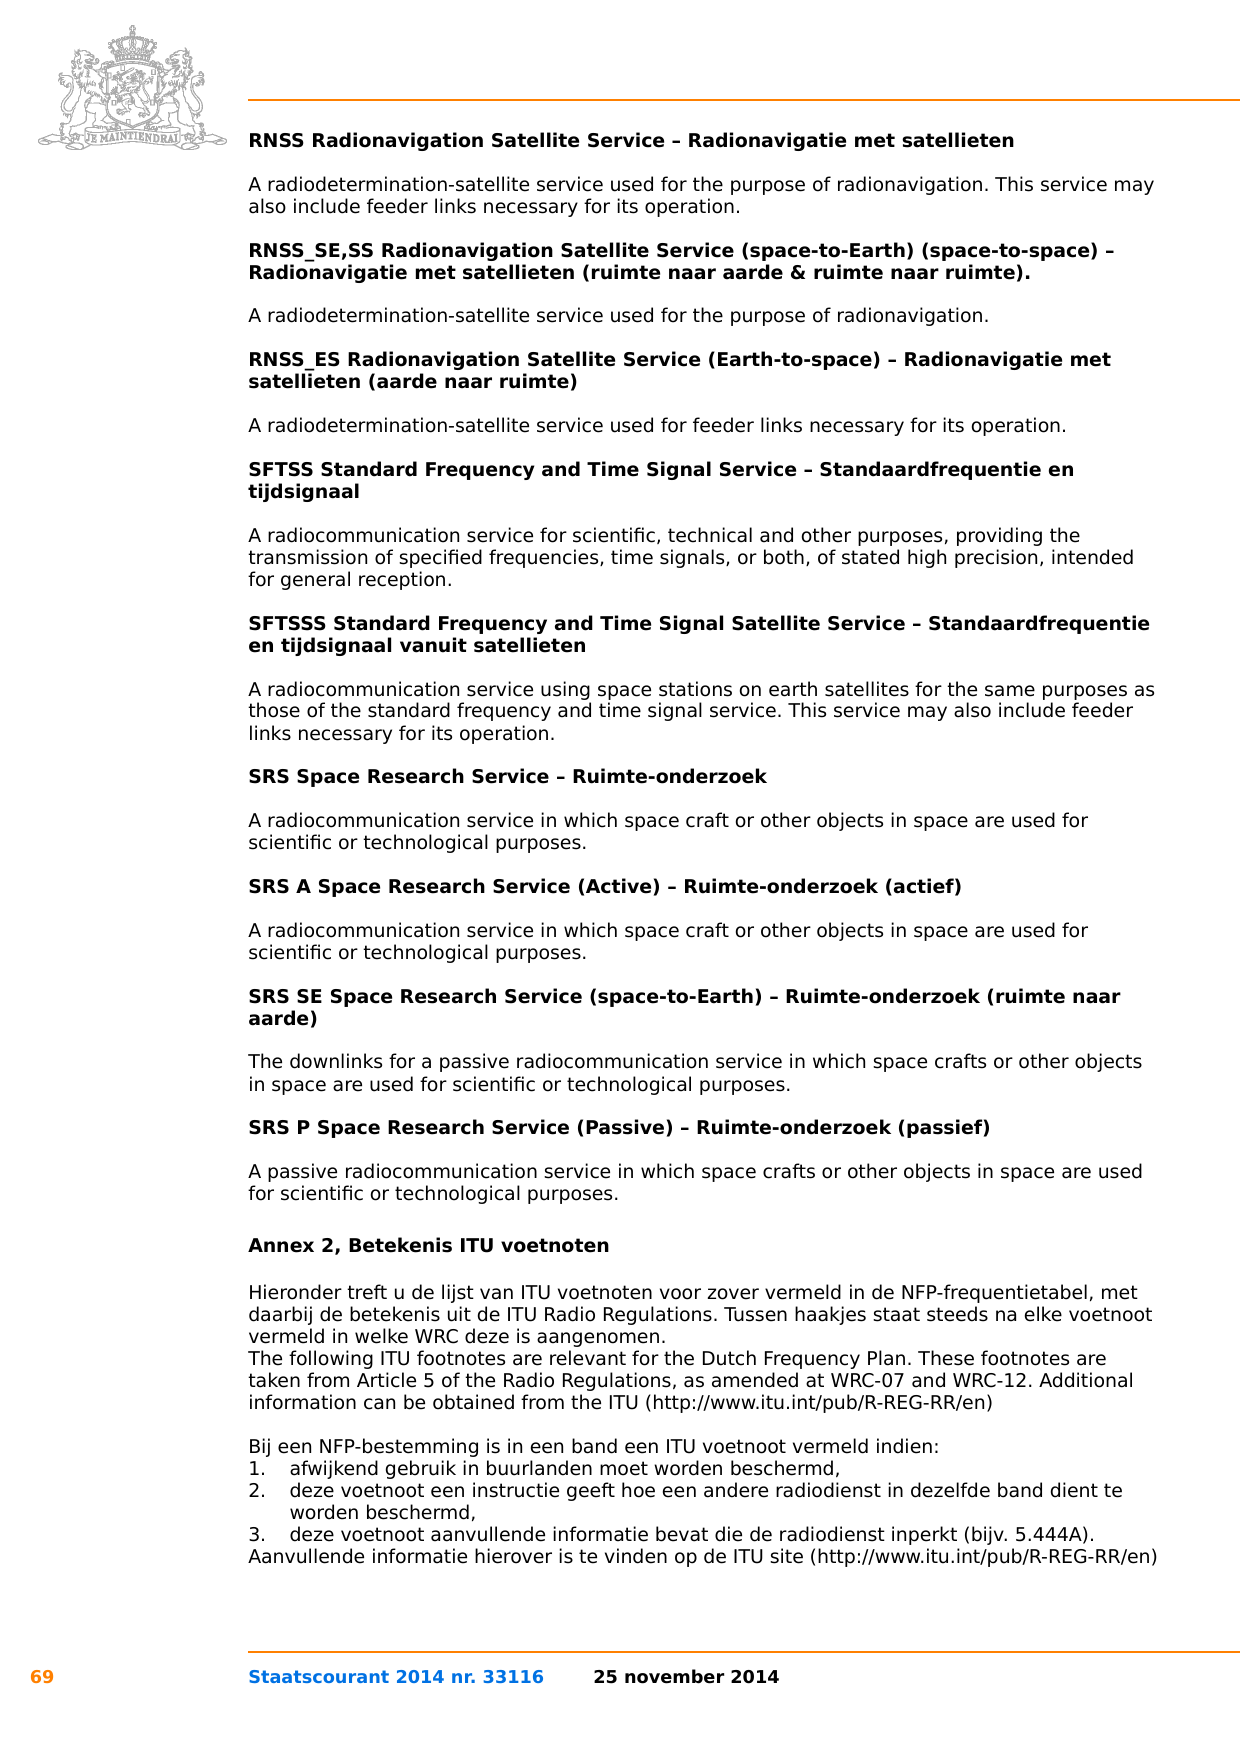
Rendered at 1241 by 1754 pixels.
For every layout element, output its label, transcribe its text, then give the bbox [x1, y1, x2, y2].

subtitle SRS SE Space Research Service (space-to-Earth) – Ruimte-onderzoek (ruimte naar aarde) [248, 986, 1163, 1029]
text The following ITU footnotes are relevant for the Dutch Frequency Plan. These footnotes are taken from Article 5 of the Radio Regulations, as amended at WRC-07 and WRC-12. Additional information can be obtained from the ITU (http://www.itu.int/pub/R-REG-RR/en) [248, 1348, 1163, 1414]
text Bij een NFP-bestemming is in een band een ITU voetnoot vermeld indien: [248, 1436, 1163, 1458]
subtitle SRS A Space Research Service (Active) – Ruimte-onderzoek (actief) [248, 876, 1163, 898]
text Aanvullende informatie hierover is te vinden op de ITU site (http://www.itu.int/pub/R-REG-RR/en) [248, 1546, 1163, 1568]
subtitle Annex 2, Betekenis ITU voetnoten [248, 1235, 1163, 1257]
subtitle RNSS Radionavigation Satellite Service – Radionavigatie met satellieten [248, 130, 1163, 152]
text A radiodetermination-satellite service used for the purpose of radionavigation. [248, 305, 1163, 327]
subtitle RNSS_ES Radionavigation Satellite Service (Earth-to-space) – Radionavigatie met satellieten (aarde naar ruimte) [248, 349, 1163, 393]
text The downlinks for a passive radiocommunication service in which space crafts or other objects in space are used for scientific or technological purposes. [248, 1051, 1163, 1095]
text A radiocommunication service for scientific, technical and other purposes, providing the transmission of specified frequencies, time signals, or both, of stated high precision, intended for general reception. [248, 525, 1163, 591]
subtitle SRS P Space Research Service (Passive) – Ruimte-onderzoek (passief) [248, 1117, 1163, 1139]
text A radiodetermination-satellite service used for the purpose of radionavigation. This service may also include feeder links necessary for its operation. [248, 174, 1163, 218]
text 3. deze voetnoot aanvullende informatie bevat die de radiodienst inperkt (bijv. 5.444A). [248, 1524, 1163, 1546]
text A passive radiocommunication service in which space crafts or other objects in space are used for scientific or technological purposes. [248, 1161, 1163, 1205]
text 2. deze voetnoot een instructie geeft hoe een andere radiodienst in dezelfde band dient te worden beschermd, [248, 1480, 1163, 1524]
text Hieronder treft u de lijst van ITU voetnoten voor zover vermeld in de NFP-frequentietabel, met daarbij de betekenis uit de ITU Radio Regulations. Tussen haakjes staat steeds na elke voetnoot vermeld in welke WRC deze is aangenomen. [248, 1282, 1163, 1348]
text A radiocommunication service using space stations on earth satellites for the same purposes as those of the standard frequency and time signal service. This service may also include feeder links necessary for its operation. [248, 678, 1163, 744]
subtitle RNSS_SE,SS Radionavigation Satellite Service (space-to-Earth) (space-to-space) – Radionavigatie met satellieten (ruimte naar aarde & ruimte naar ruimte). [248, 239, 1163, 283]
text A radiocommunication service in which space craft or other objects in space are used for scientific or technological purposes. [248, 810, 1163, 854]
subtitle SFTSSS Standard Frequency and Time Signal Satellite Service – Standaardfrequentie en tijdsignaal vanuit satellieten [248, 613, 1163, 657]
subtitle SRS Space Research Service – Ruimte-onderzoek [248, 766, 1163, 788]
picture [38, 25, 227, 150]
subtitle SFTSS Standard Frequency and Time Signal Service – Standaardfrequentie en tijdsignaal [248, 459, 1163, 503]
text 1. afwijkend gebruik in buurlanden moet worden beschermd, [248, 1458, 1163, 1480]
text A radiodetermination-satellite service used for feeder links necessary for its operation. [248, 415, 1163, 437]
text A radiocommunication service in which space craft or other objects in space are used for scientific or technological purposes. [248, 920, 1163, 964]
